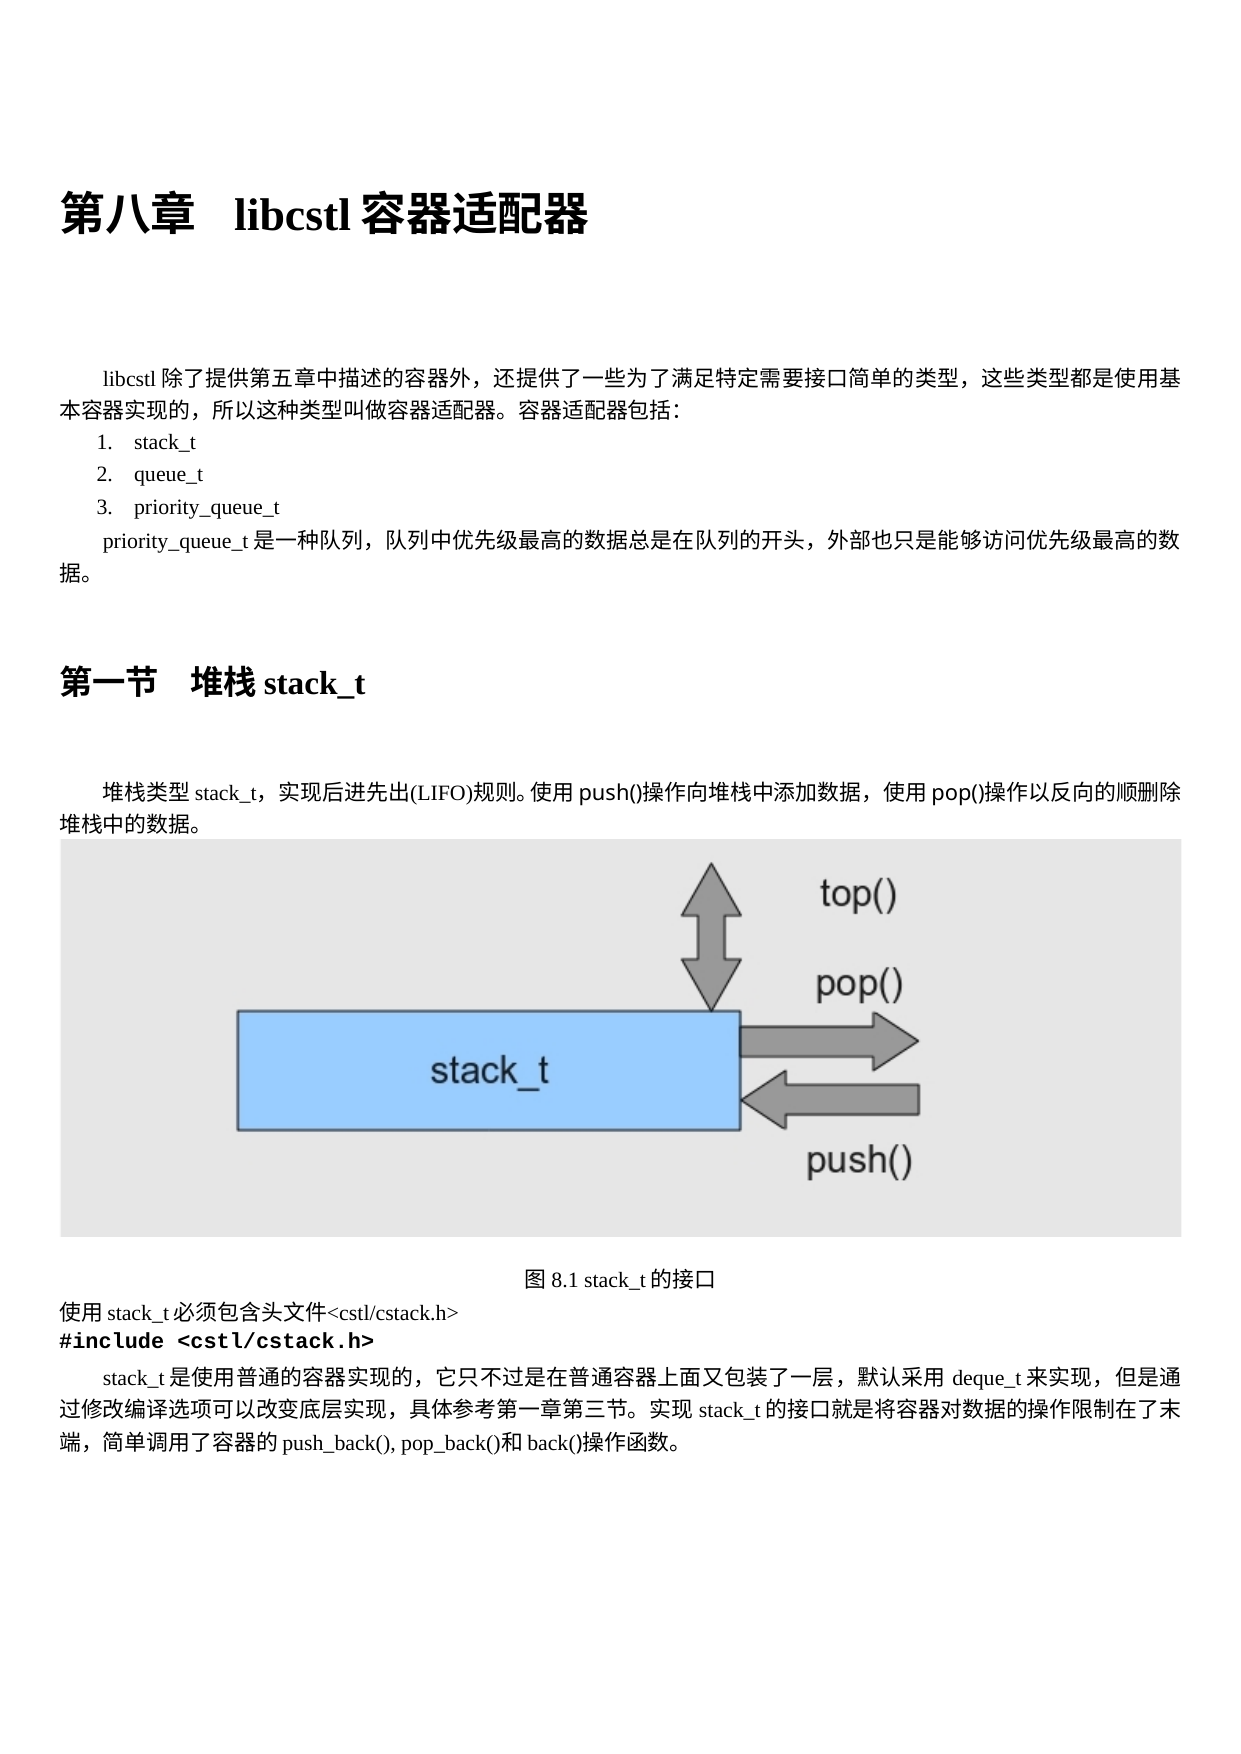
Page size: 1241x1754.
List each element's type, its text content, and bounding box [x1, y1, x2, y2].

text priority_queue_t是一种队列，队列中优先级最高的数据总是在队列的开头，外部也只是能够访问优先级最高的数据。 [59, 523, 1181, 588]
list priority_queue_t [96, 490, 1181, 523]
subtitle libcstl容器适配器 [59, 162, 1181, 259]
text 使用stack_t必须包含头文件<cstl/cstack.h> [59, 1294, 1181, 1327]
text stack_t是使用普通的容器实现的，它只不过是在普通容器上面又包装了一层，默认采用deque_t来实现，但是通过修改编译选项可以改变底层实现，具体参考第一章第三节。实现stack_t的接口就是将容器对数据的操作限制在了末端，简单调用了容器的push_back(), pop_back()和back()操作函数。 [59, 1359, 1181, 1457]
text libcstl除了提供第五章中描述的容器外，还提供了一些为了满足特定需要接口简单的类型，这些类型都是使用基本容器实现的，所以这种类型叫做容器适配器。容器适配器包括： [59, 360, 1181, 425]
picture [58, 839, 1182, 1237]
list queue_t [96, 458, 1181, 490]
text 图 8.1 stack_t的接口 [59, 1237, 1181, 1294]
text #include <cstl/cstack.h> [59, 1327, 1181, 1359]
text 堆栈类型stack_t，实现后进先出(LIFO)规则。使用push()操作向堆栈中添加数据，使用pop()操作以反向的顺删除堆栈中的数据。 [59, 774, 1181, 839]
list stack_t [96, 425, 1181, 458]
subtitle 堆栈stack_t [59, 647, 1181, 712]
